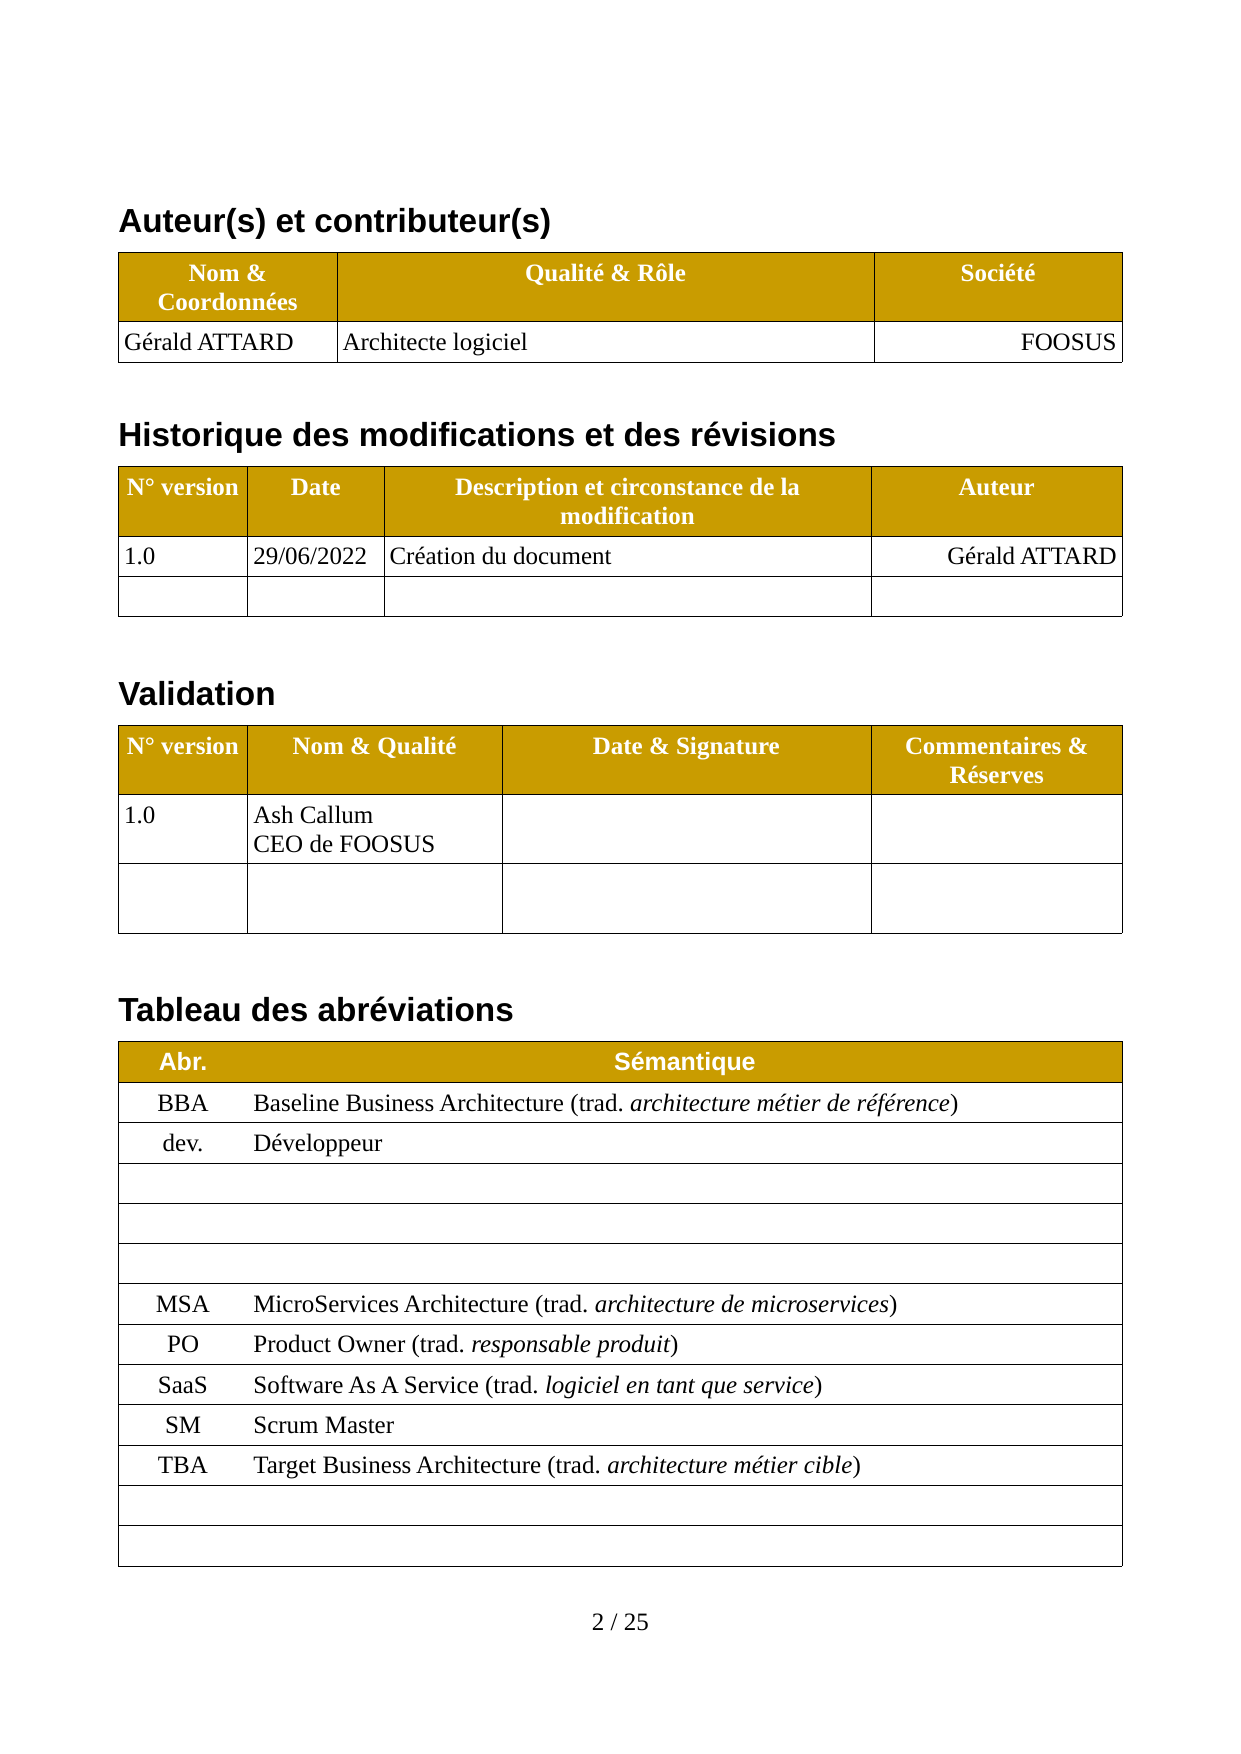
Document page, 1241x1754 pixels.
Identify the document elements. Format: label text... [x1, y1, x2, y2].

table_cell Target Business Architecture (trad. architecture métier cible) [247, 1446, 1122, 1485]
table_cell Ash Callum CEO de FOOSUS [248, 795, 502, 863]
table_cell [119, 1204, 247, 1243]
table_cell Développeur [247, 1123, 1122, 1162]
table_header Nom & Coordonnées [119, 253, 337, 321]
table_header Nom & Qualité [248, 726, 502, 794]
table_cell [119, 1526, 247, 1566]
table_cell [503, 864, 871, 932]
table_header Date & Signature [503, 726, 871, 794]
table_cell [119, 1486, 247, 1525]
subtitle Validation [118, 674, 1122, 713]
table_cell Product Owner (trad. responsable produit) [247, 1325, 1122, 1364]
table_cell Création du document [385, 537, 871, 576]
table_cell Architecte logiciel [338, 322, 874, 362]
table_cell MSA [119, 1284, 247, 1324]
table_cell Scrum Master [247, 1405, 1122, 1444]
table_cell SaaS [119, 1365, 247, 1404]
table_cell [247, 1204, 1122, 1243]
table_cell MicroServices Architecture (trad. architecture de microservices) [247, 1284, 1122, 1324]
table_cell 1.0 [119, 537, 247, 576]
table_cell SM [119, 1405, 247, 1444]
table_cell [247, 1244, 1122, 1283]
table_cell FOOSUS [875, 322, 1122, 362]
table_header Sémantique [247, 1042, 1122, 1082]
table_header Auteur [872, 467, 1122, 536]
subtitle Auteur(s) et contributeur(s) [118, 201, 1122, 240]
table_header Date [248, 467, 384, 536]
table_header N° version [119, 467, 247, 536]
table_cell TBA [119, 1446, 247, 1485]
subtitle Tableau des abréviations [118, 991, 1122, 1029]
table_cell [872, 795, 1122, 863]
table_cell [385, 577, 871, 616]
table_cell 1.0 [119, 795, 247, 863]
table_cell [247, 1164, 1122, 1203]
table_cell [119, 1164, 247, 1203]
table_cell PO [119, 1325, 247, 1364]
table_header Commentaires & Réserves [872, 726, 1122, 794]
table_cell [872, 864, 1122, 932]
table_header Description et circonstance de la modification [385, 467, 871, 536]
table_cell Gérald ATTARD [119, 322, 337, 362]
table_cell [872, 577, 1122, 616]
table_cell [248, 577, 384, 616]
table_cell Software As A Service (trad. logiciel en tant que service) [247, 1365, 1122, 1404]
table_header N° version [119, 726, 247, 794]
table_cell [119, 864, 247, 932]
table_header Société [875, 253, 1122, 321]
table_cell [247, 1526, 1122, 1566]
table_cell Baseline Business Architecture (trad. architecture métier de référence) [247, 1083, 1122, 1122]
table_header Qualité & Rôle [338, 253, 874, 321]
table_cell [247, 1486, 1122, 1525]
table_cell [119, 1244, 247, 1283]
subtitle Historique des modifications et des révisions [118, 416, 1122, 454]
table_cell BBA [119, 1083, 247, 1122]
table_cell 29/06/2022 [248, 537, 384, 576]
table_cell dev. [119, 1123, 247, 1162]
table_cell [119, 577, 247, 616]
table_cell Gérald ATTARD [872, 537, 1122, 576]
table_cell [503, 795, 871, 863]
table_cell [248, 864, 502, 932]
table_header Abr. [119, 1042, 247, 1082]
